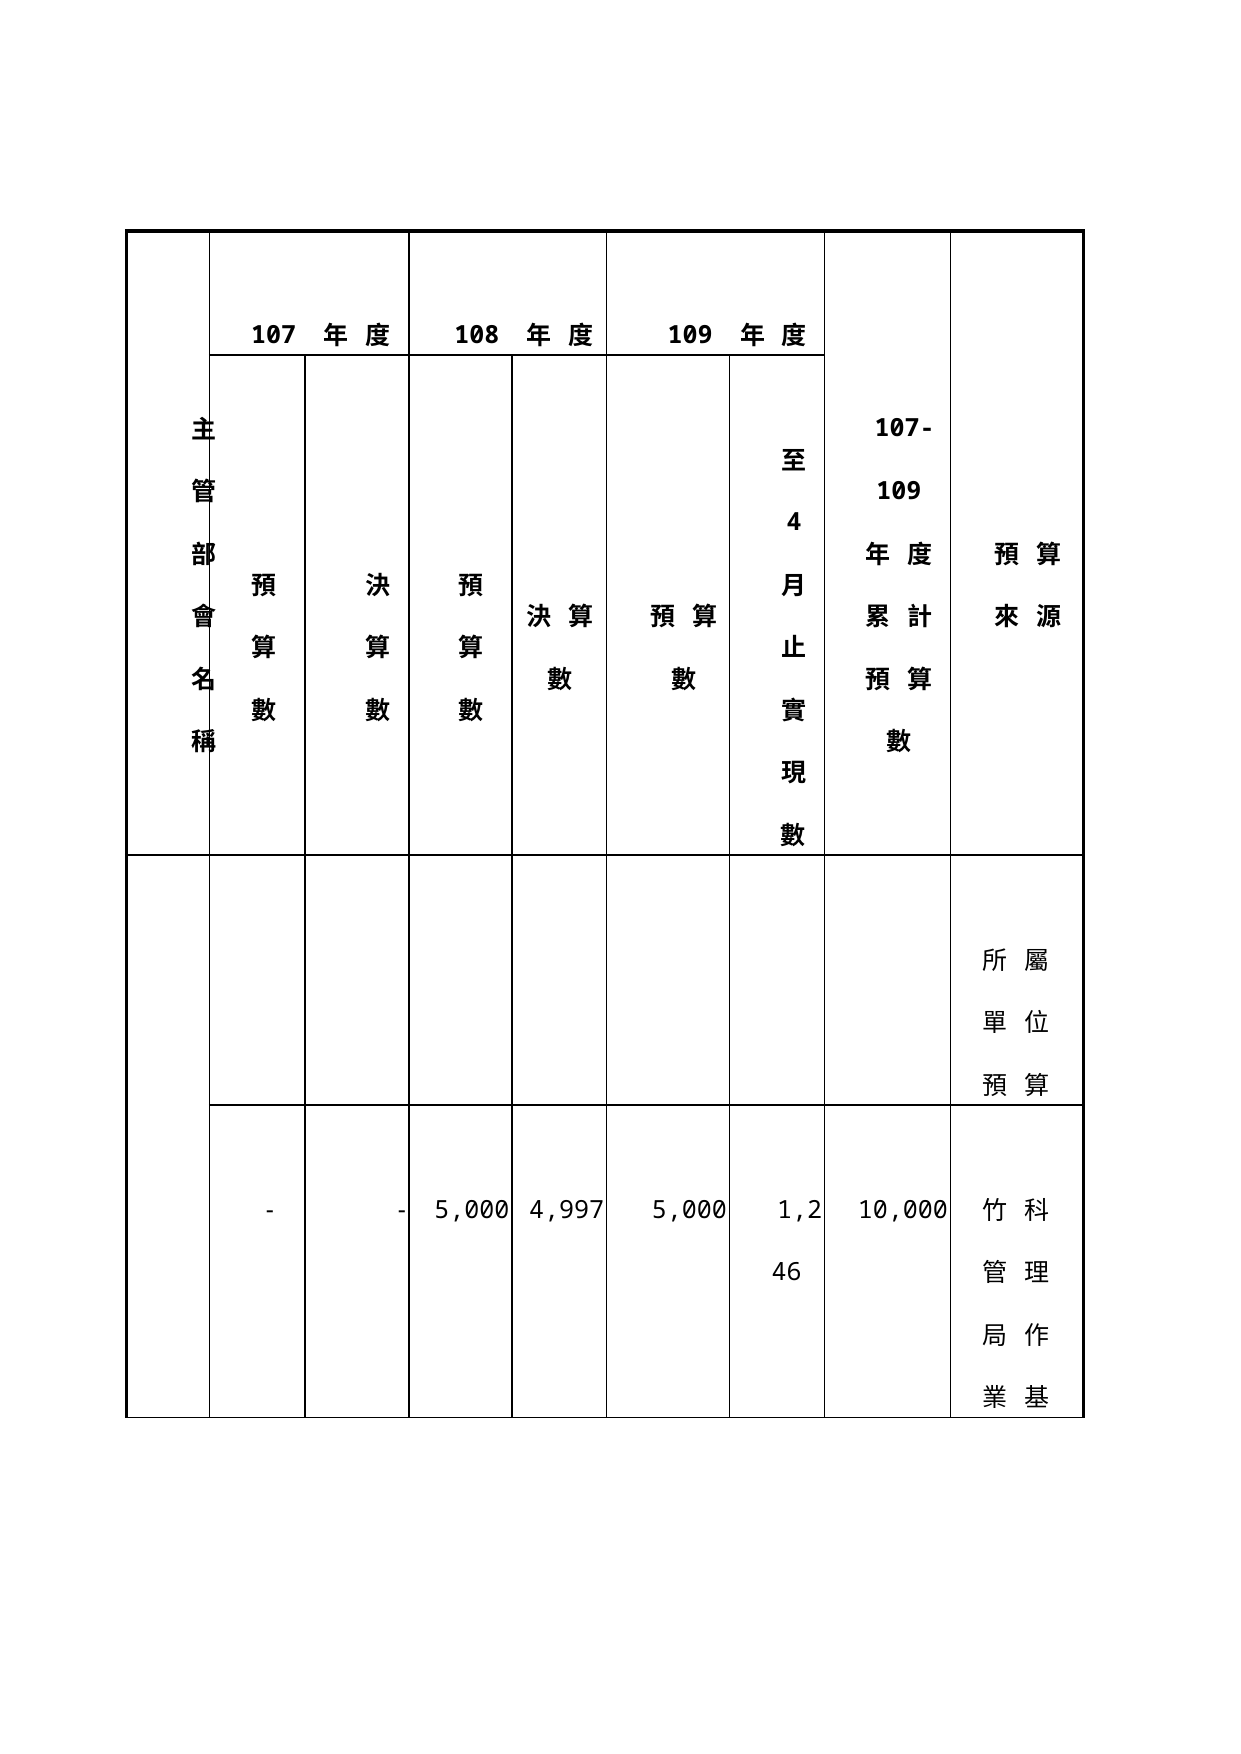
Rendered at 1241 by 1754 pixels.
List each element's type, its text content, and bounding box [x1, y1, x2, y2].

table_cell 5,000 [410, 1106, 511, 1417]
table_cell [513, 856, 606, 1104]
table_cell 所屬單位預算 [951, 856, 1082, 1104]
table_cell 4,997 [513, 1106, 606, 1417]
table_cell [210, 856, 304, 1104]
table_cell 預算數 [607, 356, 729, 854]
table_cell [306, 856, 408, 1104]
table_cell - [210, 1106, 304, 1417]
table_cell 1,246 [730, 1106, 824, 1417]
table_cell [730, 856, 824, 1104]
table_header 108年度 [410, 233, 606, 354]
table_cell 預算數 [210, 356, 304, 854]
table_cell 科技部 [128, 856, 209, 1417]
table_cell 決算數 [306, 356, 408, 854]
table_header 107年度 [210, 233, 408, 354]
table_header 109年度 [607, 233, 824, 354]
table_header 預算來源 [951, 233, 1082, 854]
table_cell 決算數 [513, 356, 606, 854]
table_cell 5,000 [607, 1106, 729, 1417]
table_cell - [306, 1106, 408, 1417]
table_cell 10,000 [825, 1106, 950, 1417]
table_cell 預算數 [410, 356, 511, 854]
table_cell 至4月止實現數 [730, 356, 824, 854]
table_cell 竹科管理局作業基 [951, 1106, 1082, 1417]
table_header 107-109年度累計預算數 [825, 233, 950, 854]
table_cell [825, 856, 950, 1104]
table_cell [607, 856, 729, 1104]
table_cell [410, 856, 511, 1104]
table_header 主管部會名稱 [128, 233, 209, 854]
